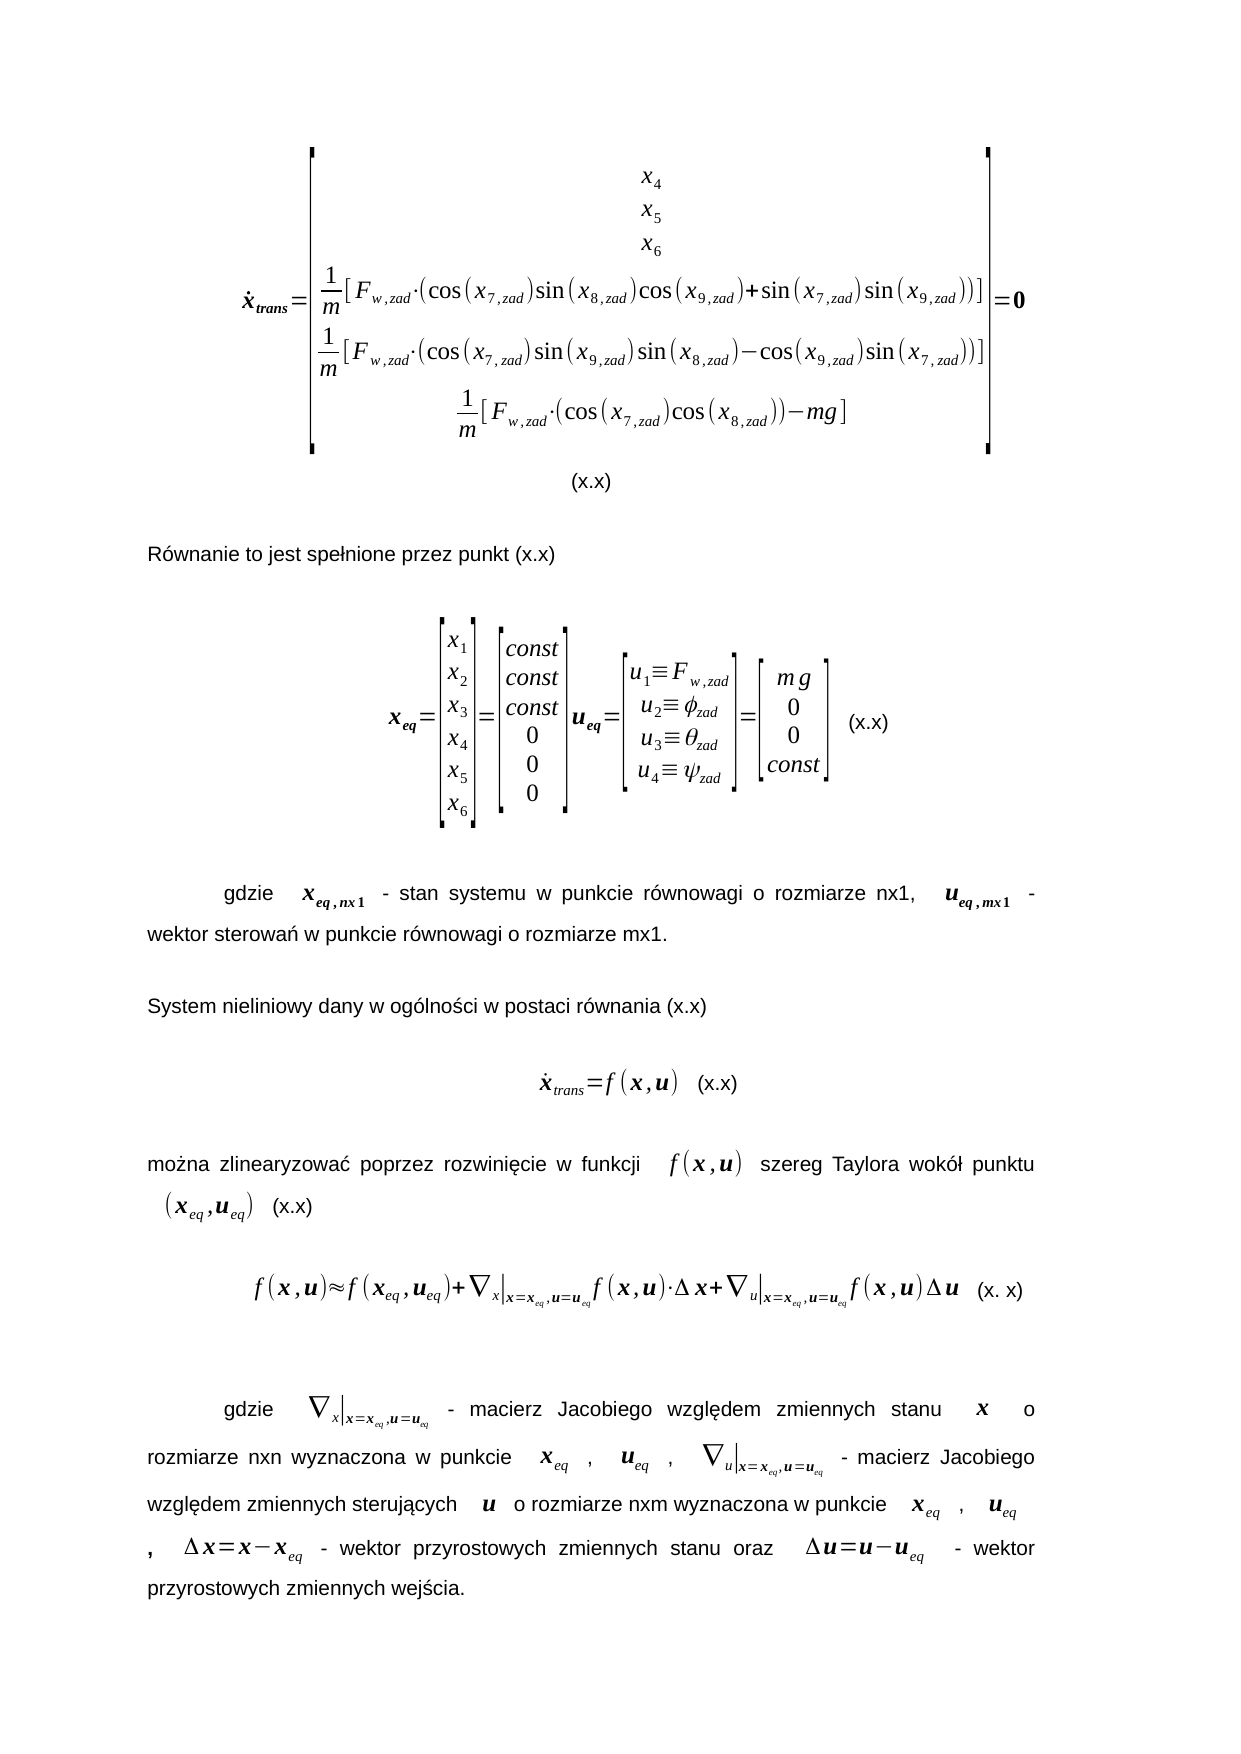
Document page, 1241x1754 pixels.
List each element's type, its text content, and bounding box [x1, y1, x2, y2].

text (x. x) [147, 1272, 1035, 1308]
text (x.x) [147, 147, 1035, 493]
text gdzie - macierz Jacobiego względem zmiennych stanu o rozmiarze nxn wyznaczona w punkcie , , - macierz Jacobiego względem zmiennych sterujących o rozmiarze nxm wyznaczona w punkcie , , - wektor przyrostowych zmiennych stanu oraz - wektor przyrostowych zmiennych wejścia. [147, 1393, 1035, 1600]
text (x.x) [147, 616, 1035, 829]
text System nieliniowy dany w ogólności w postaci równania (x.x) [147, 994, 1035, 1018]
text można zlinearyzować poprzez rozwinięcie w funkcji szereg Taylora wokół punktu (x.x) [147, 1148, 1035, 1222]
text Równanie to jest spełnione przez punkt (x.x) [147, 542, 1035, 566]
text gdzie - stan systemu w punkcie równowagi o rozmiarze nx1, - wektor sterowań w punkcie równowagi o rozmiarze mx1. [147, 878, 1035, 946]
text (x.x) [147, 1067, 1035, 1099]
